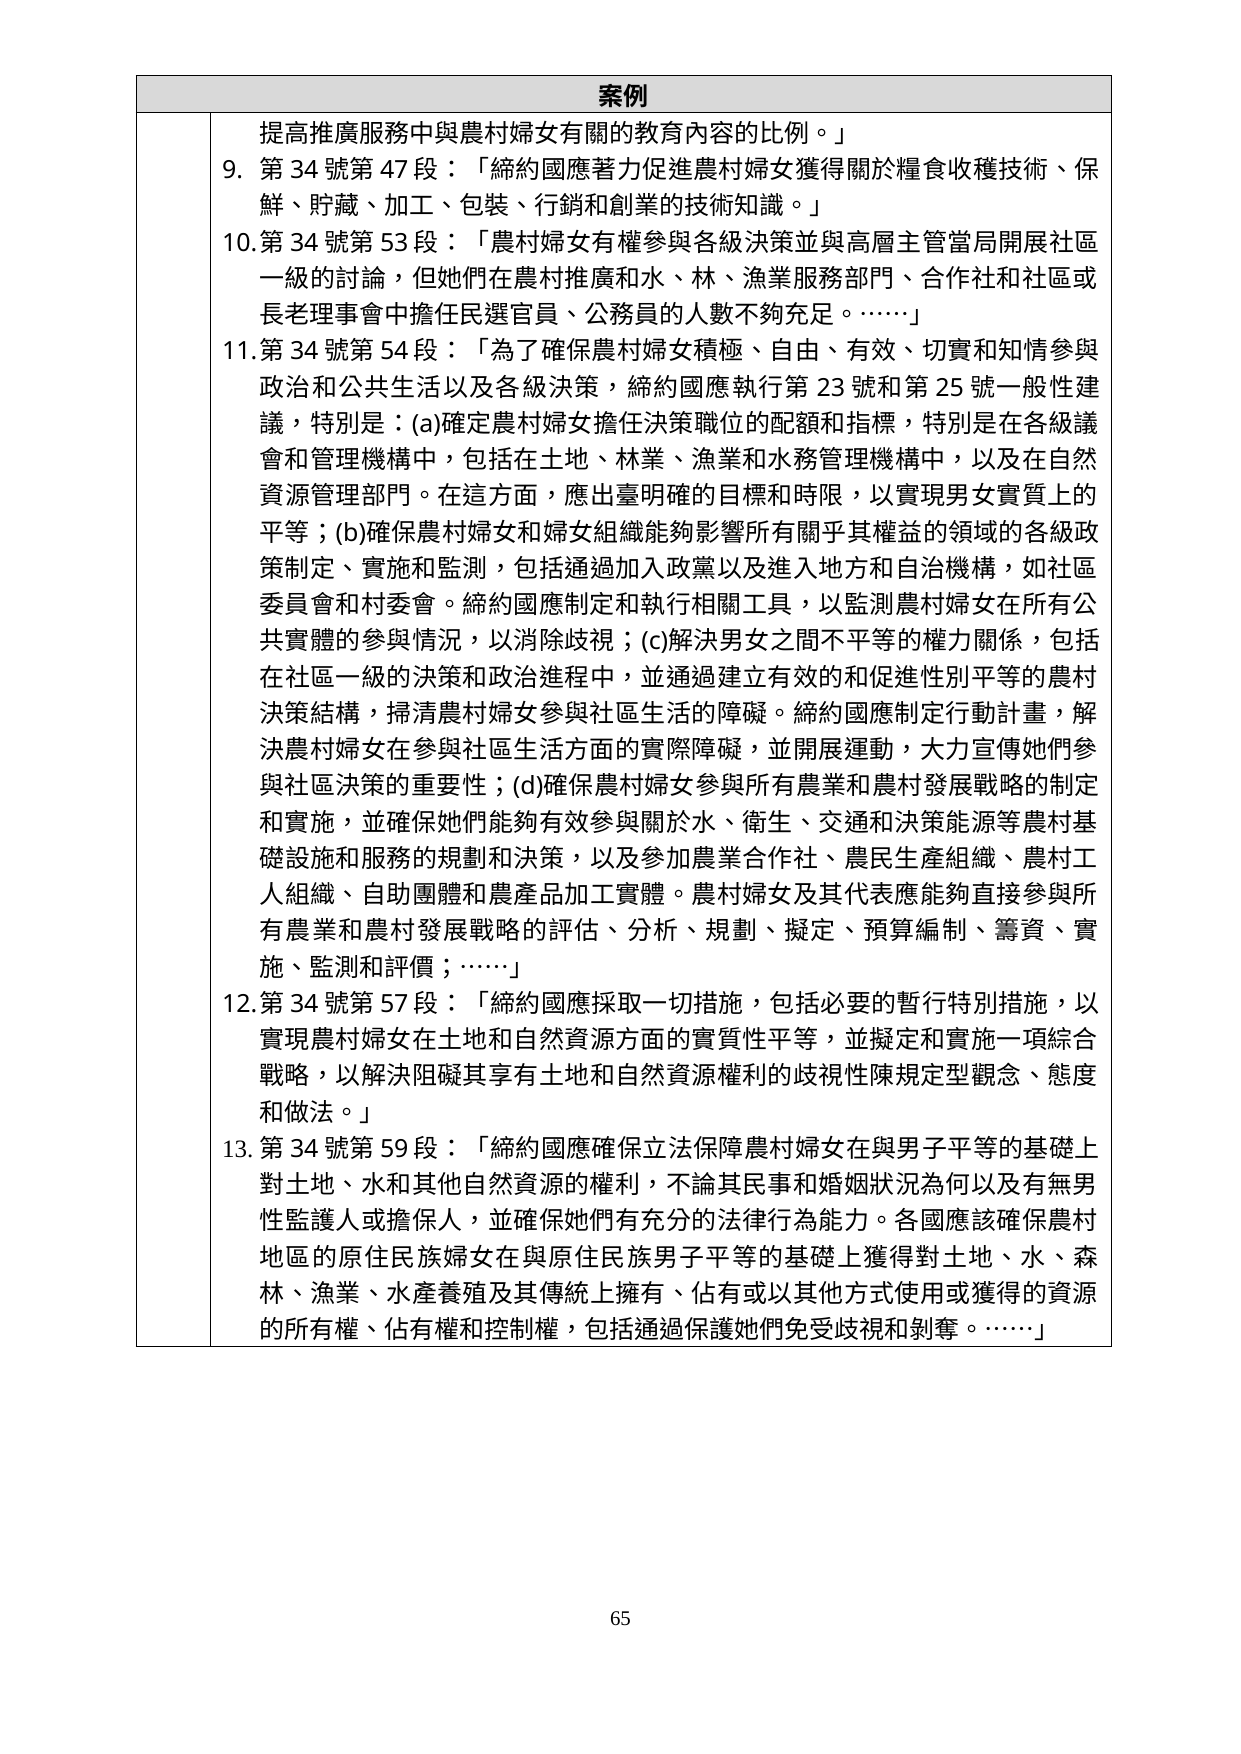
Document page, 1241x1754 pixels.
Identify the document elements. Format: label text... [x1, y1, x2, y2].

table_header 案例 [137, 76, 1111, 112]
table_cell [137, 113, 210, 1346]
table_cell 提高推廣服務中與農村婦女有關的教育內容的比例。」 第34號第47段：「締約國應著力促進農村婦女獲得關於糧食收穫技術、保鮮、貯藏、加工、包裝、行銷和創業的技術知識。」 第34號第53段：「農村婦女有權參與各級決策並與高層主管當局開展社區一級的討論，但她們在農村推廣和水、林、漁業服務部門、合作社和社區或長老理事會中擔任民選官員、公務員的人數不夠充足。……」 第34號第54段：「為了確保農村婦女積極、自由、有效、切實和知情參與政治和公共生活以及各級決策，締約國應執行第23號和第25號一般性建議，特別是：(a)確定農村婦女擔任決策職位的配額和指標，特別是在各級議會和管理機構中，包括在土地、林業、漁業和水務管理機構中，以及在自然資源管理部門。在這方面，應出臺明確的目標和時限，以實現男女實質上的平等；(b)確保農村婦女和婦女組織能夠影響所有關乎其權益的領域的各級政策制定、實施和監測，包括通過加入政黨以及進入地方和自治機構，如社區委員會和村委會。締約國應制定和執行相關工具，以監測農村婦女在所有公共實體的參與情況，以消除歧視；(c)解決男女之間不平等的權力關係，包括在社區一級的決策和政治進程中，並通過建立有效的和促進性別平等的農村決策結構，掃清農村婦女參與社區生活的障礙。締約國應制定行動計畫，解決農村婦女在參與社區生活方面的實際障礙，並開展運動，大力宣傳她們參與社區決策的重要性；(d)確保農村婦女參與所有農業和農村發展戰略的制定和實施，並確保她們能夠有效參與關於水、衛生、交通和決策能源等農村基礎設施和服務的規劃和決策，以及參加農業合作社、農民生產組織、農村工人組織、自助團體和農產品加工實體。農村婦女及其代表應能夠直接參與所有農業和農村發展戰略的評估、分析、規劃、擬定、預算編制、籌資、實施、監測和評價；……」 第34號第57段：「締約國應採取一切措施，包括必要的暫行特別措施，以實現農村婦女在土地和自然資源方面的實質性平等，並擬定和實施一項綜合戰略，以解決阻礙其享有土地和自然資源權利的歧視性陳規定型觀念、態度和做法。」 第34號第59段：「締約國應確保立法保障農村婦女在與男子平等的基礎上對土地、水和其他自然資源的權利，不論其民事和婚姻狀況為何以及有無男性監護人或擔保人，並確保她們有充分的法律行為能力。各國應該確保農村地區的原住民族婦女在與原住民族男子平等的基礎上獲得對土地、水、森林、漁業、水產養殖及其傳統上擁有、佔有或以其他方式使用或獲得的資源的所有權、佔有權和控制權，包括通過保護她們免受歧視和剝奪。……」 [211, 113, 1111, 1346]
